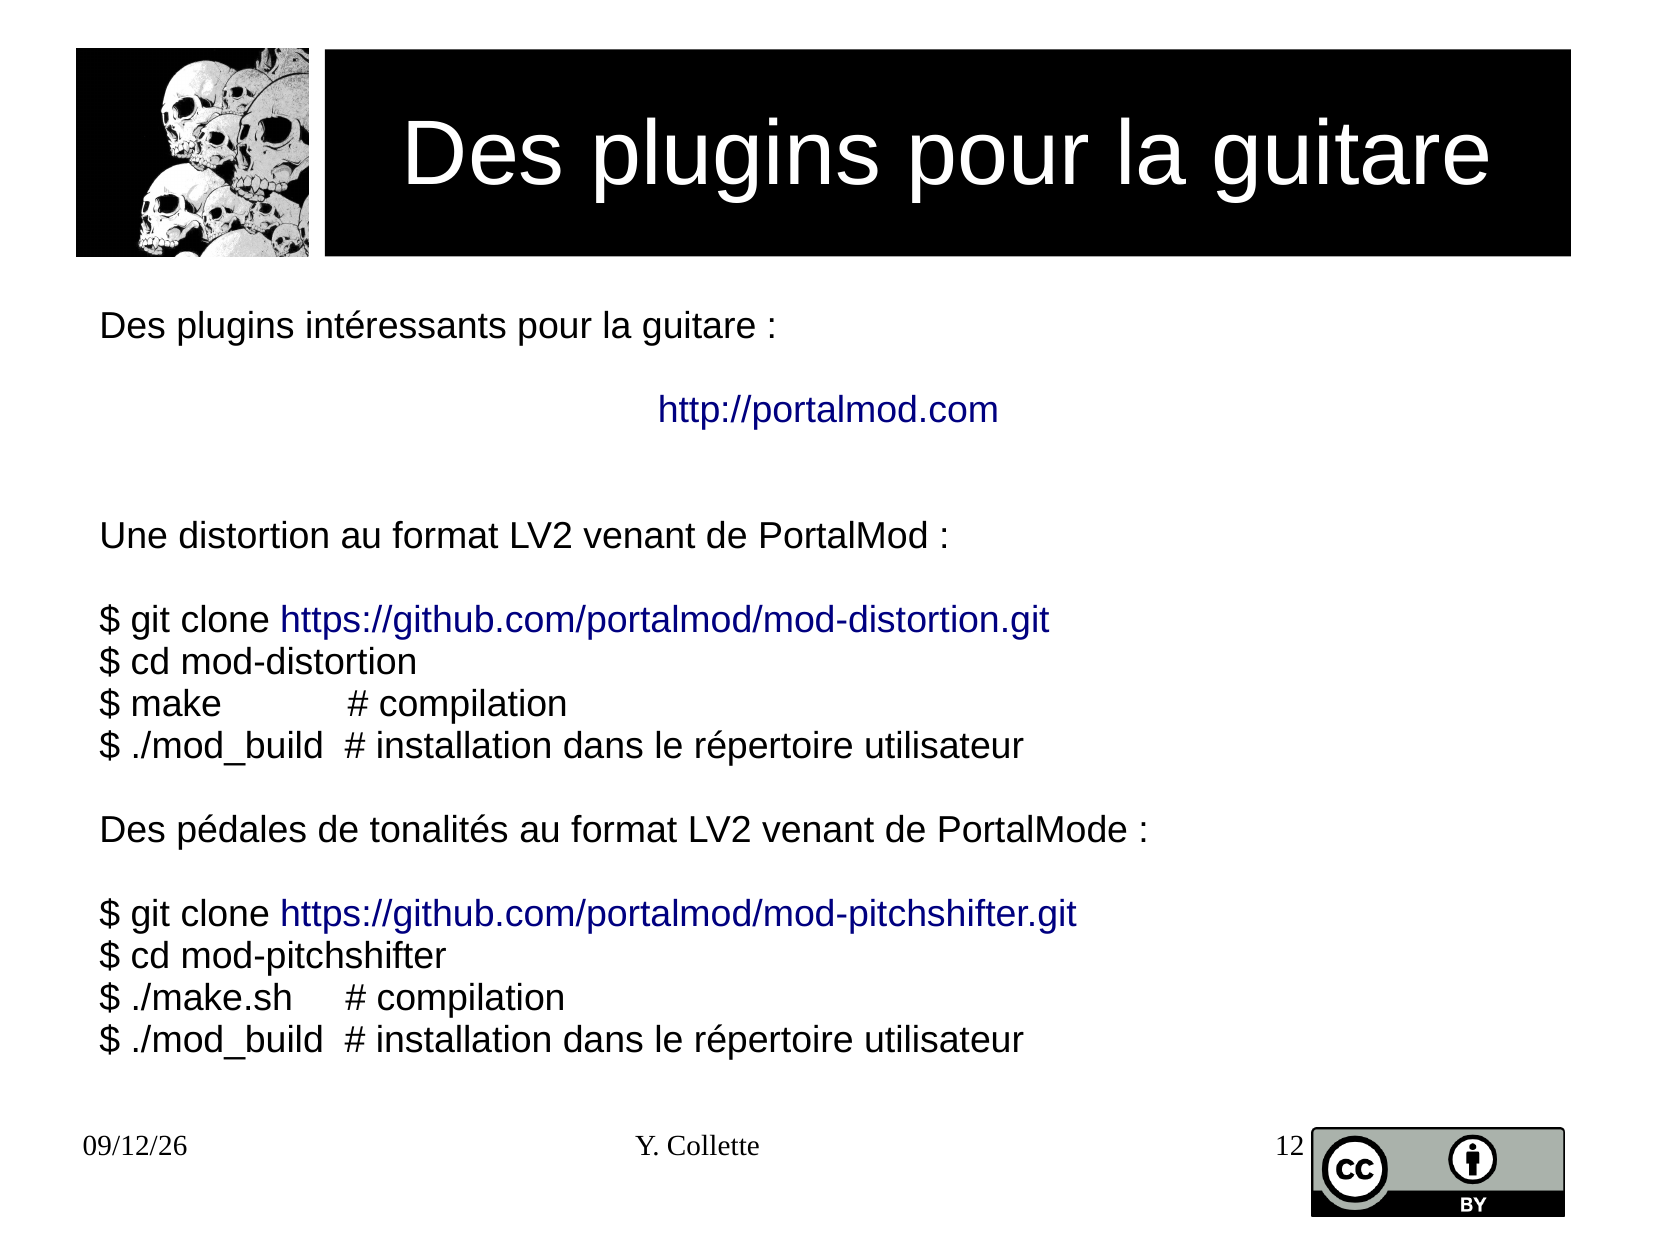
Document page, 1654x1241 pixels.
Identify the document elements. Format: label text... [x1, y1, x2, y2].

title Des plugins pour la guitare [324, 49, 1571, 257]
text_box Des plugins intéressants pour la guitare : http://portalmod.com Une distortion au format LV2 venant de PortalMod : $ git clone https://github.com/portalmod/mod-distortion.git $ cd mod-distortion $ make # compilation $ ./mod_build # installation dans le répertoire utilisateur Des pédales de tonalités au format LV2 venant de PortalMode : $ git clone https://github.com/portalmod/mod-pitchshifter.git $ cd mod-pitchshifter $ ./make.sh # compilation $ ./mod_build # installation dans le répertoire utilisateur [84, 297, 1573, 1068]
picture [76, 48, 309, 257]
picture [1311, 1127, 1565, 1217]
